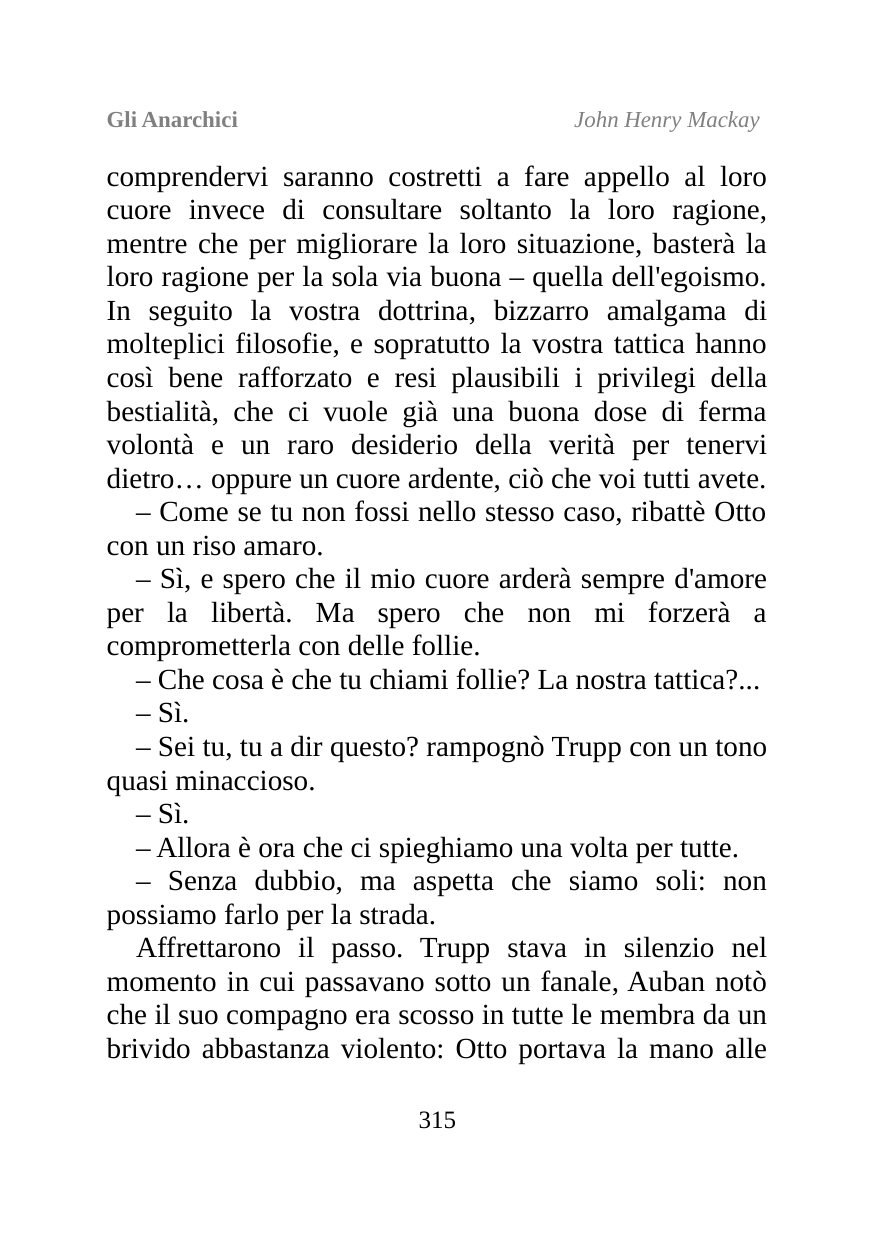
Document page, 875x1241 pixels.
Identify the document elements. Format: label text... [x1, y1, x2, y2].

text comprendervi saranno costretti a fare appello al loro cuore invece di consultare soltanto la loro ragione, mentre che per migliorare la loro situazione, basterà la loro ragione per la sola via buona – quella dell'egoismo. In seguito la vostra dottrina, bizzarro amalgama di molteplici filosofie, e sopratutto la vostra tattica hanno così bene rafforzato e resi plausibili i privilegi della bestialità, che ci vuole già una buona dose di ferma volontà e un raro desiderio della verità per tenervi dietro… oppure un cuore ardente, ciò che voi tutti avete. [106, 159, 768, 494]
text – Sì. [106, 696, 768, 729]
text – Allora è ora che ci spieghiamo una volta per tutte. [106, 830, 768, 863]
text – Sei tu, tu a dir questo? rampognò Trupp con un tono quasi minaccioso. [106, 729, 768, 796]
text – Che cosa è che tu chiami follie? La nostra tattica?... [106, 662, 768, 696]
text – Sì, e spero che il mio cuore arderà sempre d'amore per la libertà. Ma spero che non mi forzerà a comprometterla con delle follie. [106, 561, 768, 662]
text – Come se tu non fossi nello stesso caso, ribattè Otto con un riso amaro. [106, 494, 768, 561]
text – Senza dubbio, ma aspetta che siamo soli: non possiamo farlo per la strada. [106, 863, 768, 930]
text Affrettarono il passo. Trupp stava in silenzio nel momento in cui passavano sotto un fanale, Auban notò che il suo compagno era scosso in tutte le membra da un brivido abbastanza violento: Otto portava la mano alle [106, 930, 768, 1064]
text – Sì. [106, 796, 768, 830]
